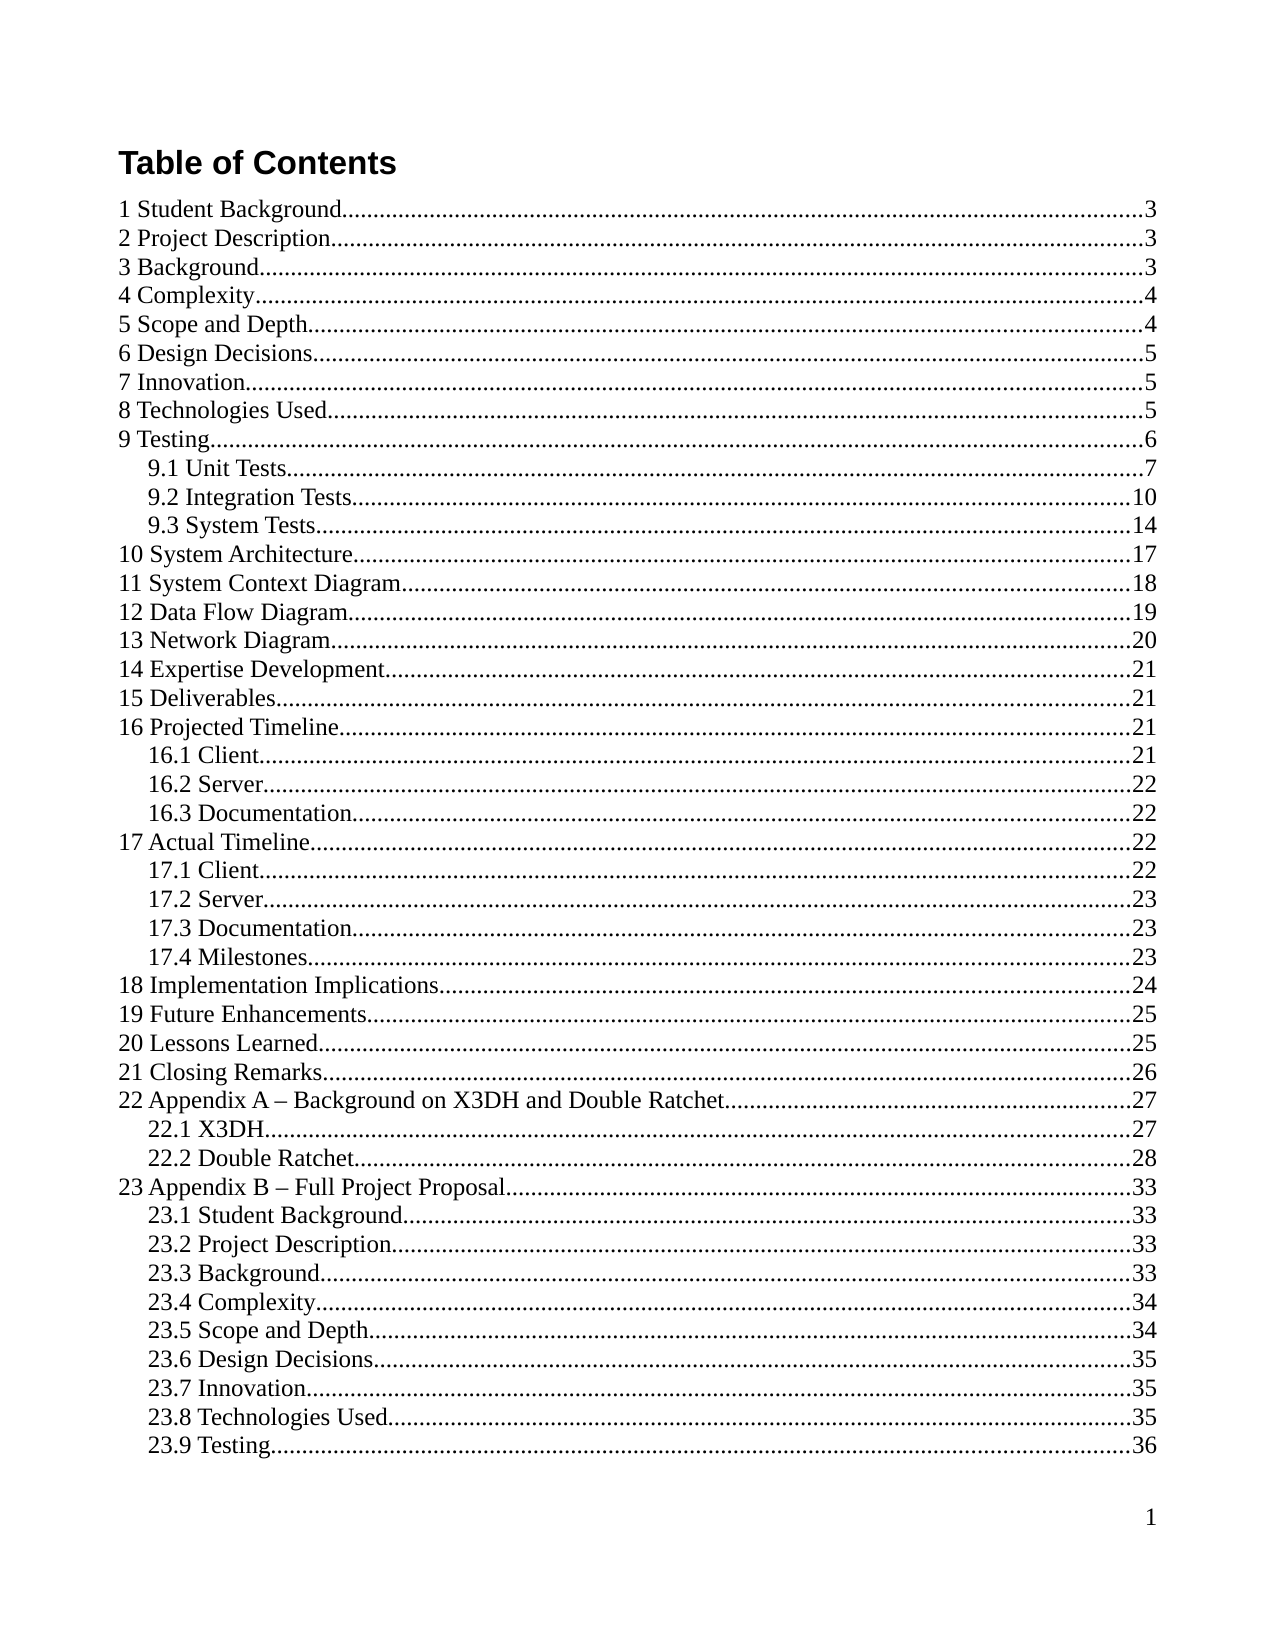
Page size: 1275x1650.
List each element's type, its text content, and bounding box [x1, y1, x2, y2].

text 2 Project Description 3 [118, 223, 1157, 252]
text 16 Projected Timeline 21 [118, 712, 1157, 740]
text 23.1 Student Background 33 [148, 1200, 1157, 1229]
text 9.3 System Tests 14 [148, 510, 1157, 539]
text 17.2 Server 23 [148, 884, 1157, 913]
text 1 Student Background 3 [118, 194, 1157, 223]
text 11 System Context Diagram 18 [118, 568, 1157, 597]
text 23 Appendix B – Full Project Proposal 33 [118, 1172, 1157, 1200]
text 12 Data Flow Diagram 19 [118, 597, 1157, 625]
text 5 Scope and Depth 4 [118, 309, 1157, 338]
text 23.9 Testing 36 [148, 1430, 1157, 1459]
text 23.4 Complexity 34 [148, 1287, 1157, 1315]
text 16.3 Documentation 22 [148, 798, 1157, 827]
text 23.8 Technologies Used 35 [148, 1402, 1157, 1430]
text 16.2 Server 22 [148, 769, 1157, 798]
text 9.1 Unit Tests 7 [148, 453, 1157, 482]
text 10 System Architecture 17 [118, 539, 1157, 568]
text 3 Background 3 [118, 252, 1157, 280]
text 8 Technologies Used 5 [118, 395, 1157, 424]
text 7 Innovation 5 [118, 367, 1157, 395]
text 17.1 Client 22 [148, 855, 1157, 884]
text 13 Network Diagram 20 [118, 625, 1157, 654]
text 21 Closing Remarks 26 [118, 1057, 1157, 1085]
text 14 Expertise Development 21 [118, 654, 1157, 683]
text 17.3 Documentation 23 [148, 913, 1157, 942]
text 4 Complexity 4 [118, 280, 1157, 309]
text 15 Deliverables 21 [118, 683, 1157, 712]
text 23.7 Innovation 35 [148, 1373, 1157, 1402]
text 18 Implementation Implications 24 [118, 970, 1157, 999]
text 19 Future Enhancements 25 [118, 999, 1157, 1028]
text 22 Appendix A – Background on X3DH and Double Ratchet 27 [118, 1085, 1157, 1114]
text 16.1 Client 21 [148, 740, 1157, 769]
text 17.4 Milestones 23 [148, 942, 1157, 970]
subtitle Table of Contents [118, 143, 1157, 182]
text 17 Actual Timeline 22 [118, 827, 1157, 855]
text 22.1 X3DH 27 [148, 1114, 1157, 1143]
text 9.2 Integration Tests 10 [148, 482, 1157, 510]
text 22.2 Double Ratchet 28 [148, 1143, 1157, 1172]
text 6 Design Decisions 5 [118, 338, 1157, 367]
text 23.6 Design Decisions 35 [148, 1344, 1157, 1373]
text 9 Testing 6 [118, 424, 1157, 453]
text 20 Lessons Learned 25 [118, 1028, 1157, 1057]
text 23.2 Project Description 33 [148, 1229, 1157, 1258]
text 23.5 Scope and Depth 34 [148, 1315, 1157, 1344]
text 23.3 Background 33 [148, 1258, 1157, 1287]
